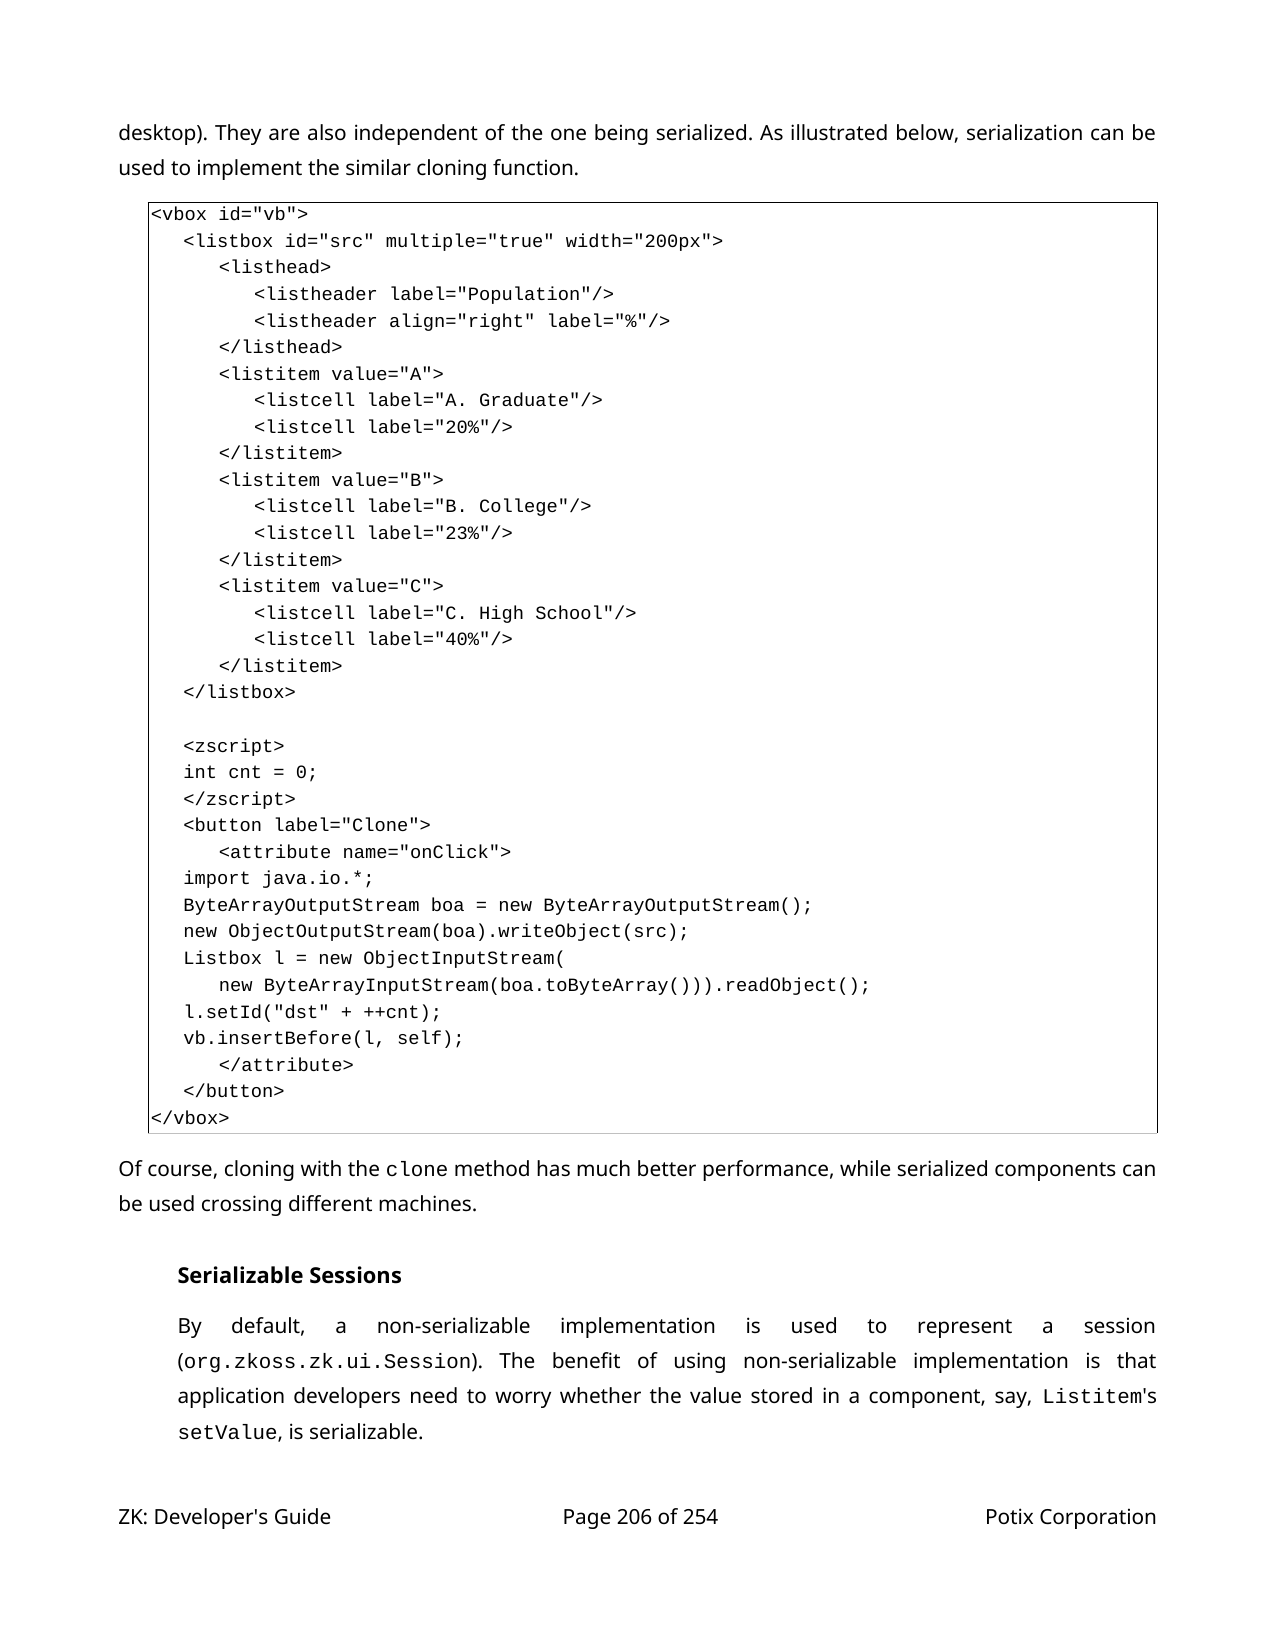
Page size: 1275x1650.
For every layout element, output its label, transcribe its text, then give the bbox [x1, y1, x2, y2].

text <vbox id="vb"> <listbox id="src" multiple="true" width="200px"> <listhead> <listheader label="Population"/> <listheader align="right" label="%"/> </listhead> <listitem value="A"> <listcell label="A. Graduate"/> <listcell label="20%"/> </listitem> <listitem value="B"> <listcell label="B. College"/> <listcell label="23%"/> </listitem> <listitem value="C"> <listcell label="C. High School"/> <listcell label="40%"/> </listitem> </listbox> <zscript> int cnt = 0; </zscript> <button label="Clone"> <attribute name="onClick"> import java.io.*; ByteArrayOutputStream boa = new ByteArrayOutputStream(); new ObjectOutputStream(boa).writeObject(src); Listbox l = new ObjectInputStream( [149, 203, 1157, 970]
text By default, a non-serializable implementation is used to represent a session (org.zkoss.zk.ui.Session). The benefit of using non-serializable implementation is that application developers need to worry whether the value stored in a component, say, Listitem's setValue, is serializable. [177, 1311, 1157, 1446]
subtitle Serializable Sessions [177, 1260, 1157, 1290]
text desktop). They are also independent of the one being serialized. As illustrated below, serialization can be used to implement the similar cloning function. [118, 118, 1157, 182]
text Of course, cloning with the clone method has much better performance, while serialized components can be used crossing different machines. [118, 1154, 1157, 1218]
text new ByteArrayInputStream(boa.toByteArray())).readObject(); l.setId("dst" + ++cnt); vb.insertBefore(l, self); </attribute> </button> </vbox> [149, 973, 1157, 1133]
